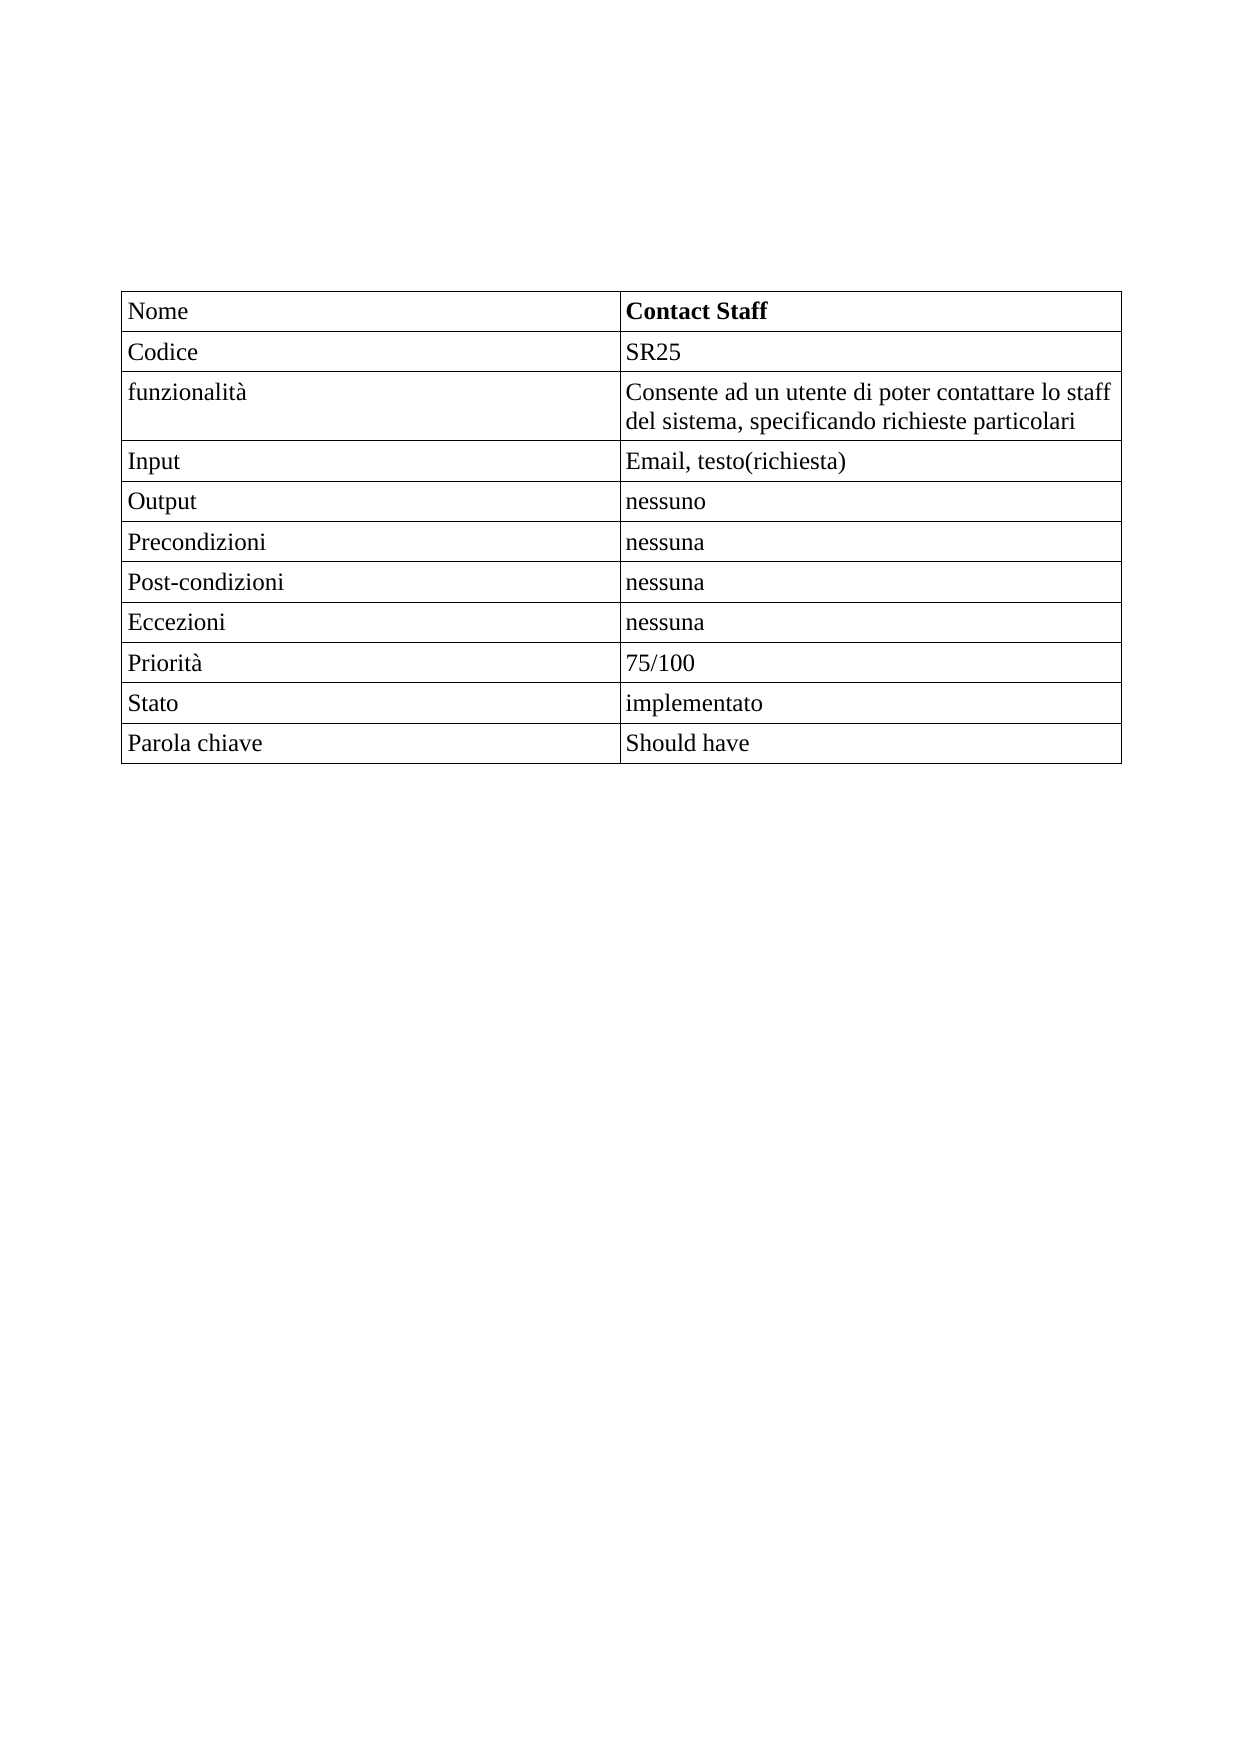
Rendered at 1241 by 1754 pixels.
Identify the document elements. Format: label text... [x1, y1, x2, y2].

table_cell SR25 [621, 332, 1121, 371]
table_cell Should have [621, 724, 1121, 763]
table_cell 75/100 [621, 643, 1121, 682]
table_cell nessuna [621, 522, 1121, 561]
table_cell Post-condizioni [122, 562, 620, 602]
table_cell Precondizioni [122, 522, 620, 561]
table_cell Codice [122, 332, 620, 371]
table_cell Stato [122, 683, 620, 722]
table_cell funzionalità [122, 372, 620, 440]
table_cell Output [122, 482, 620, 521]
table_cell Priorità [122, 643, 620, 682]
table_cell Input [122, 441, 620, 481]
table_cell Email, testo(richiesta) [621, 441, 1121, 481]
table_cell Parola chiave [122, 724, 620, 763]
table_header Contact Staff [621, 292, 1121, 331]
table_cell implementato [621, 683, 1121, 722]
table_header Nome [122, 292, 620, 331]
table_cell nessuna [621, 603, 1121, 642]
table_cell nessuna [621, 562, 1121, 602]
table_cell Consente ad un utente di poter contattare lo staff del sistema, specificando richieste particolari [621, 372, 1121, 440]
table_cell nessuno [621, 482, 1121, 521]
table_cell Eccezioni [122, 603, 620, 642]
